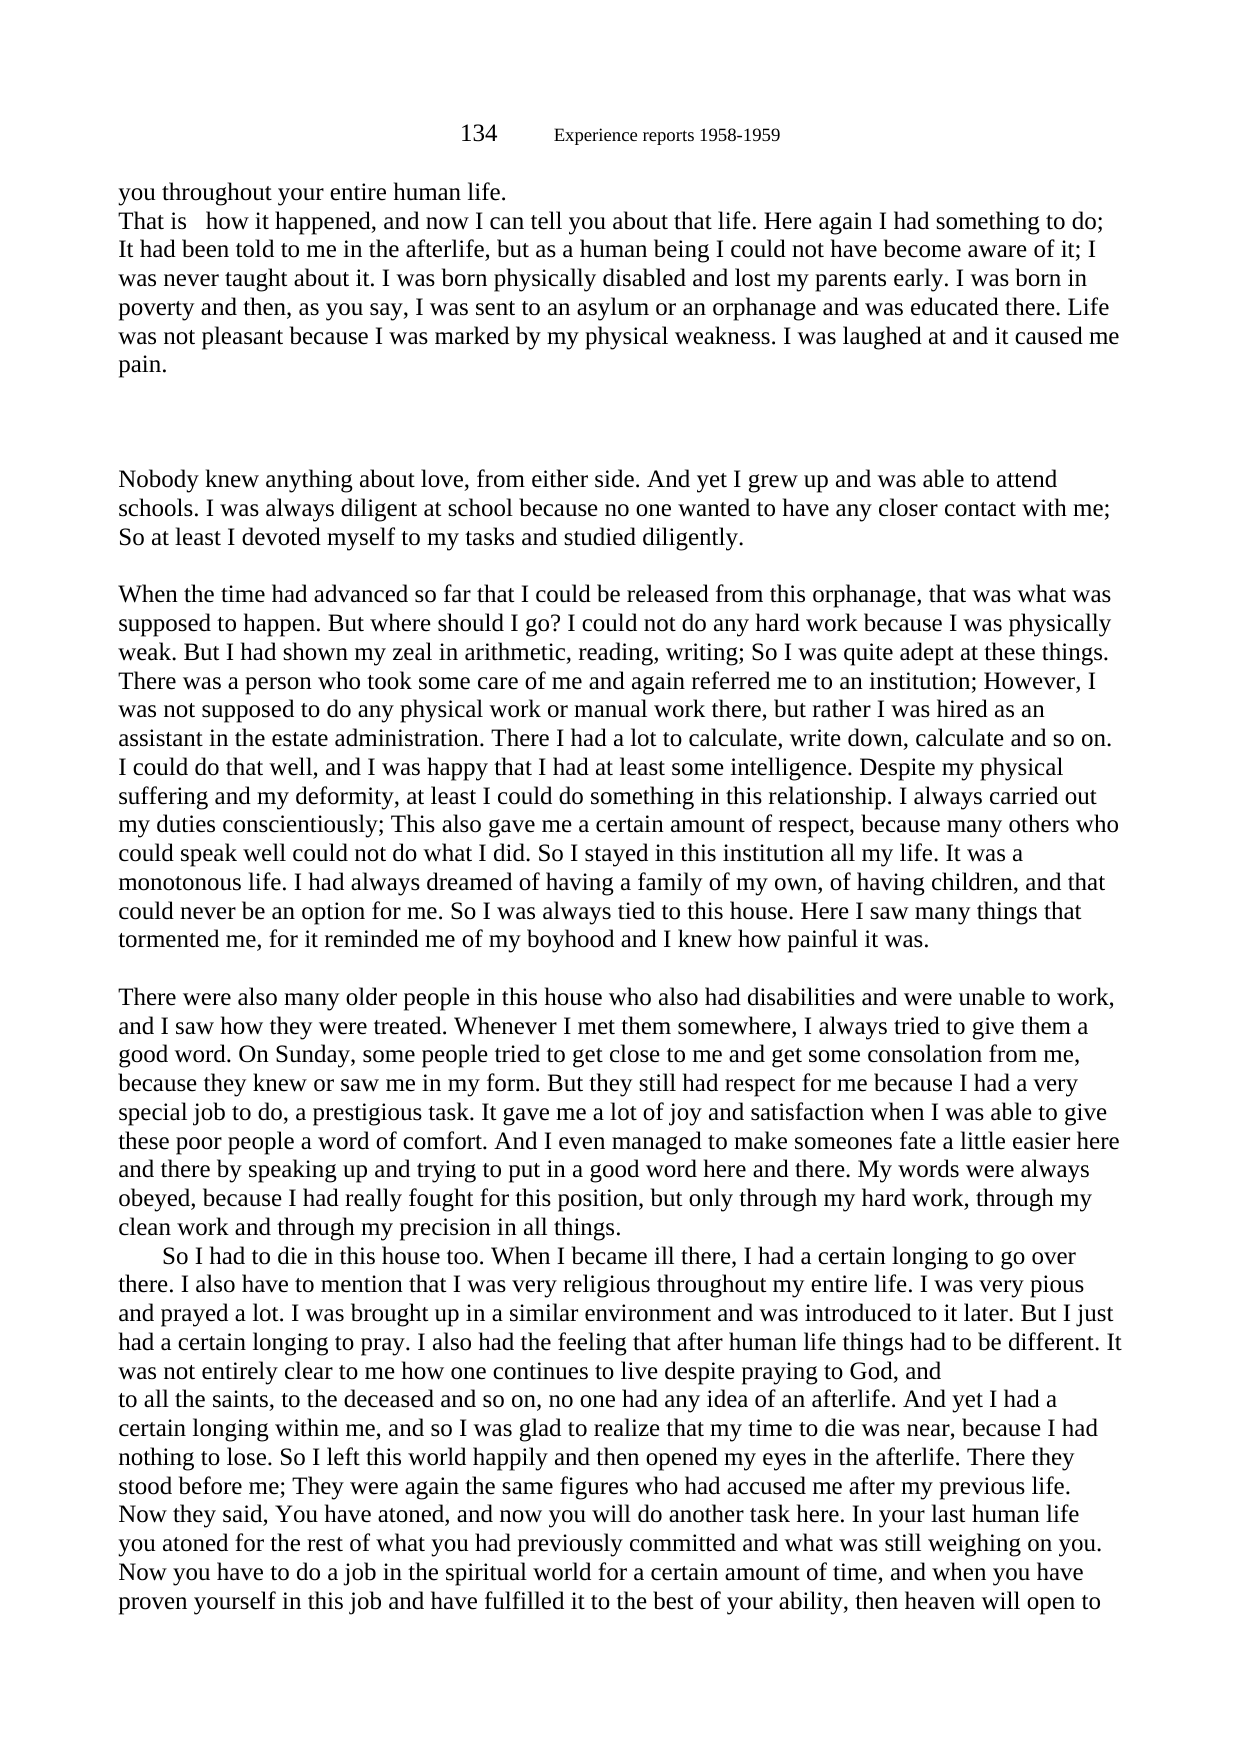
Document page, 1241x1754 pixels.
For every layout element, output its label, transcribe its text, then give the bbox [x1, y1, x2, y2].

text When the time had advanced so far that I could be released from this orphanage, that was what was supposed to happen. But where should I go? I could not do any hard work because I was physically weak. But I had shown my zeal in arithmetic, reading, writing; So I was quite adept at these things. There was a person who took some care of me and again referred me to an institution; However, I was not supposed to do any physical work or manual work there, but rather I was hired as an assistant in the estate administration. There I had a lot to calculate, write down, calculate and so on. I could do that well, and I was happy that I had at least some intelligence. Despite my physical suffering and my deformity, at least I could do something in this relationship. I always carried out my duties conscientiously; This also gave me a certain amount of respect, because many others who could speak well could not do what I did. So I stayed in this institution all my life. It was a monotonous life. I had always dreamed of having a family of my own, of having children, and that could never be an option for me. So I was always tied to this house. Here I saw many things that tormented me, for it reminded me of my boyhood and I knew how painful it was. [118, 579, 1122, 953]
text That is how it happened, and now I can tell you about that life. Here again I had something to do; It had been told to me in the afterlife, but as a human being I could not have become aware of it; I was never taught about it. I was born physically disabled and lost my parents early. I was born in poverty and then, as you say, I was sent to an asylum or an orphanage and was educated there. Life was not pleasant because I was marked by my physical weakness. I was laughed at and it caused me pain. [118, 206, 1122, 378]
text There were also many older people in this house who also had disabilities and were unable to work, and I saw how they were treated. Whenever I met them somewhere, I always tried to give them a good word. On Sunday, some people tried to get close to me and get some consolation from me, because they knew or saw me in my form. But they still had respect for me because I had a very special job to do, a prestigious task. It gave me a lot of joy and satisfaction when I was able to give these poor people a word of comfort. And I even managed to make someones fate a little easier here and there by speaking up and trying to put in a good word here and there. My words were always obeyed, because I had really fought for this position, but only through my hard work, through my clean work and through my precision in all things. [118, 982, 1122, 1241]
text Nobody knew anything about love, from either side. And yet I grew up and was able to attend schools. I was always diligent at school because no one wanted to have any closer contact with me; So at least I devoted myself to my tasks and studied diligently. [118, 464, 1122, 551]
text So I had to die in this house too. When I became ill there, I had a certain longing to go over there. I also have to mention that I was very religious throughout my entire life. I was very pious and prayed a lot. I was brought up in a similar environment and was introduced to it later. But I just had a certain longing to pray. I also had the feeling that after human life things had to be different. It was not entirely clear to me how one continues to live despite praying to God, and [118, 1241, 1122, 1384]
text you throughout your entire human life. [118, 177, 1122, 206]
text to all the saints, to the deceased and so on, no one had any idea of an afterlife. And yet I had a certain longing within me, and so I was glad to realize that my time to die was near, because I had nothing to lose. So I left this world happily and then opened my eyes in the afterlife. There they stood before me; They were again the same figures who had accused me after my previous life. Now they said, You have atoned, and now you will do another task here. In your last human life you atoned for the rest of what you had previously committed and what was still weighing on you. Now you have to do a job in the spiritual world for a certain amount of time, and when you have proven yourself in this job and have fulfilled it to the best of your ability, then heaven will open to [118, 1384, 1122, 1614]
